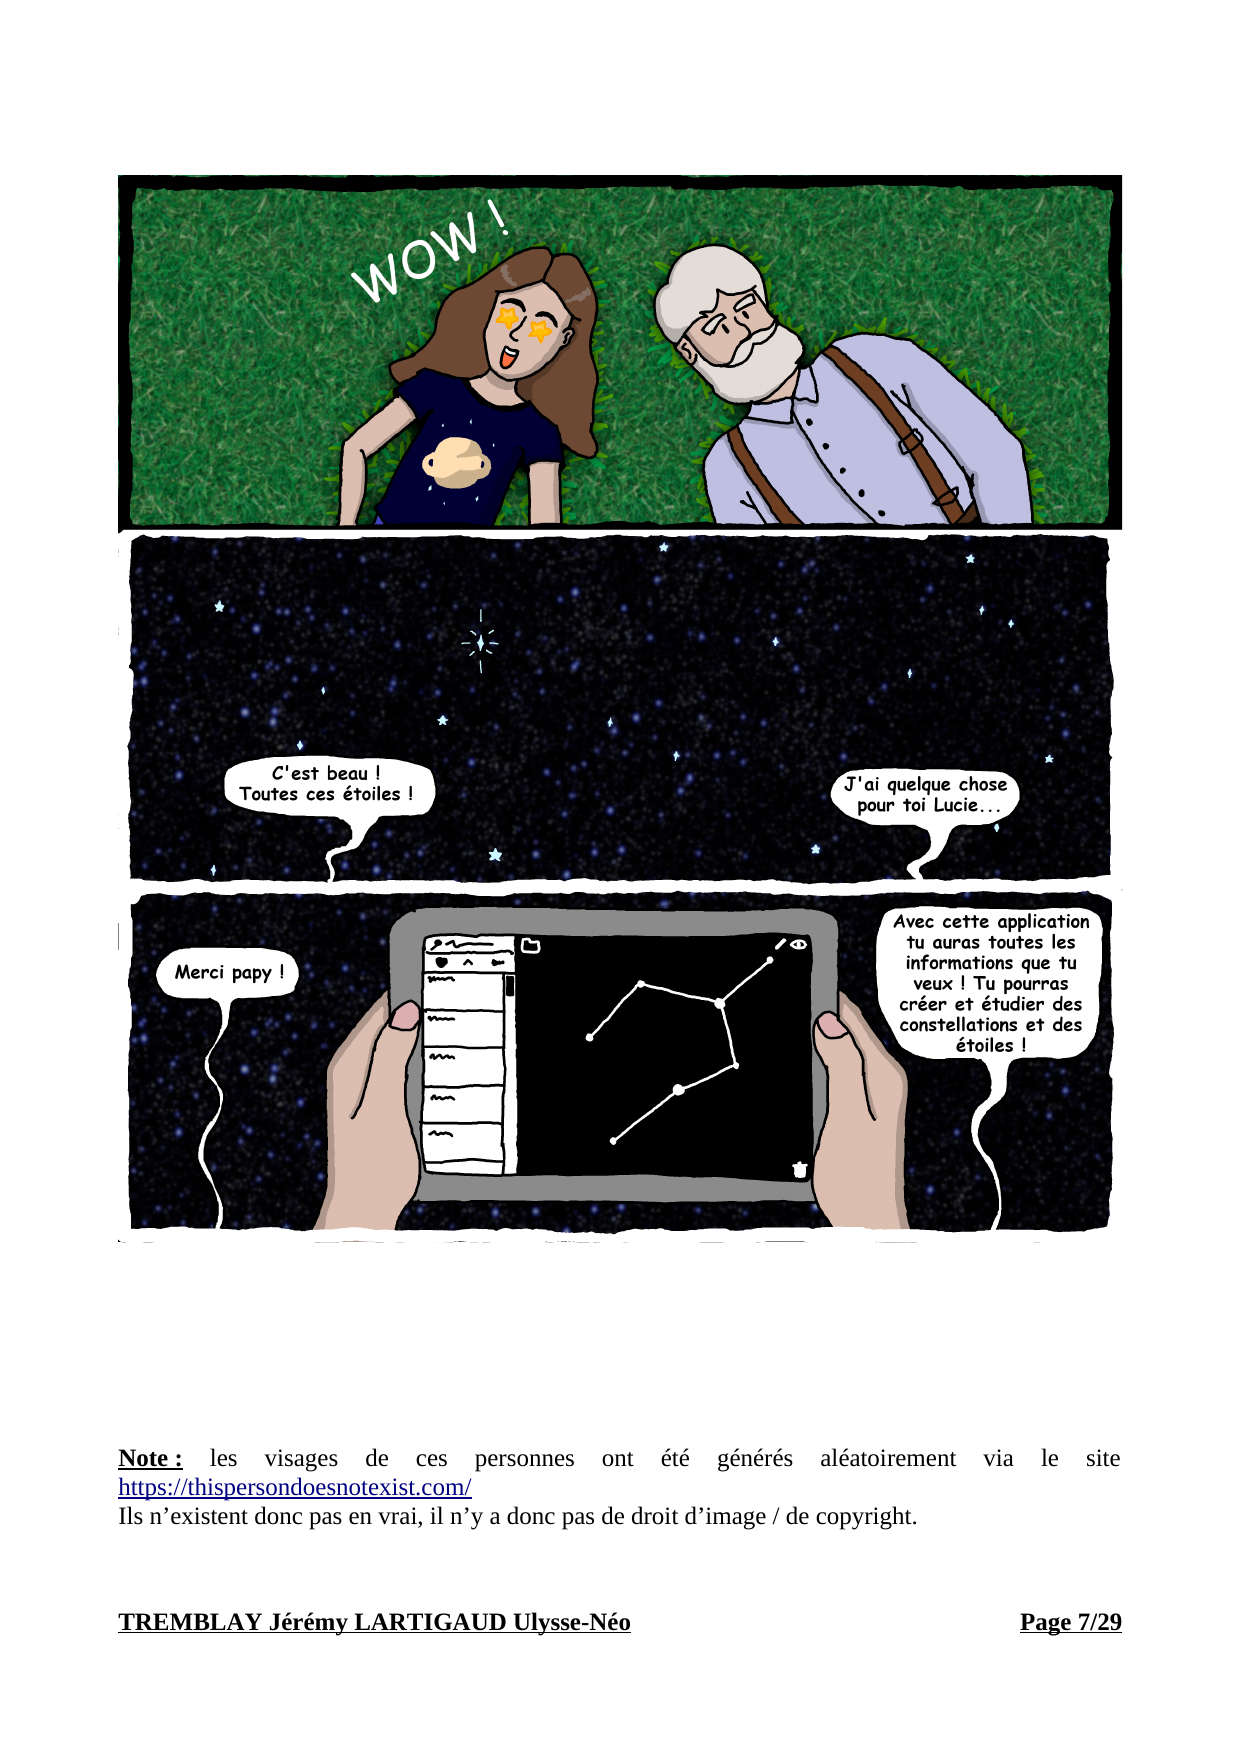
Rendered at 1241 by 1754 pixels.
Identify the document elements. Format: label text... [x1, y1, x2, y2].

picture [118, 175, 1123, 1243]
text Ils n’existent donc pas en vrai, il n’y a donc pas de droit d’image / de copyright. [118, 1501, 1122, 1530]
text Note : les visages de ces personnes ont été générés aléatoirement via le site https://thispersondoesnotexist.com/ [118, 1443, 1122, 1501]
